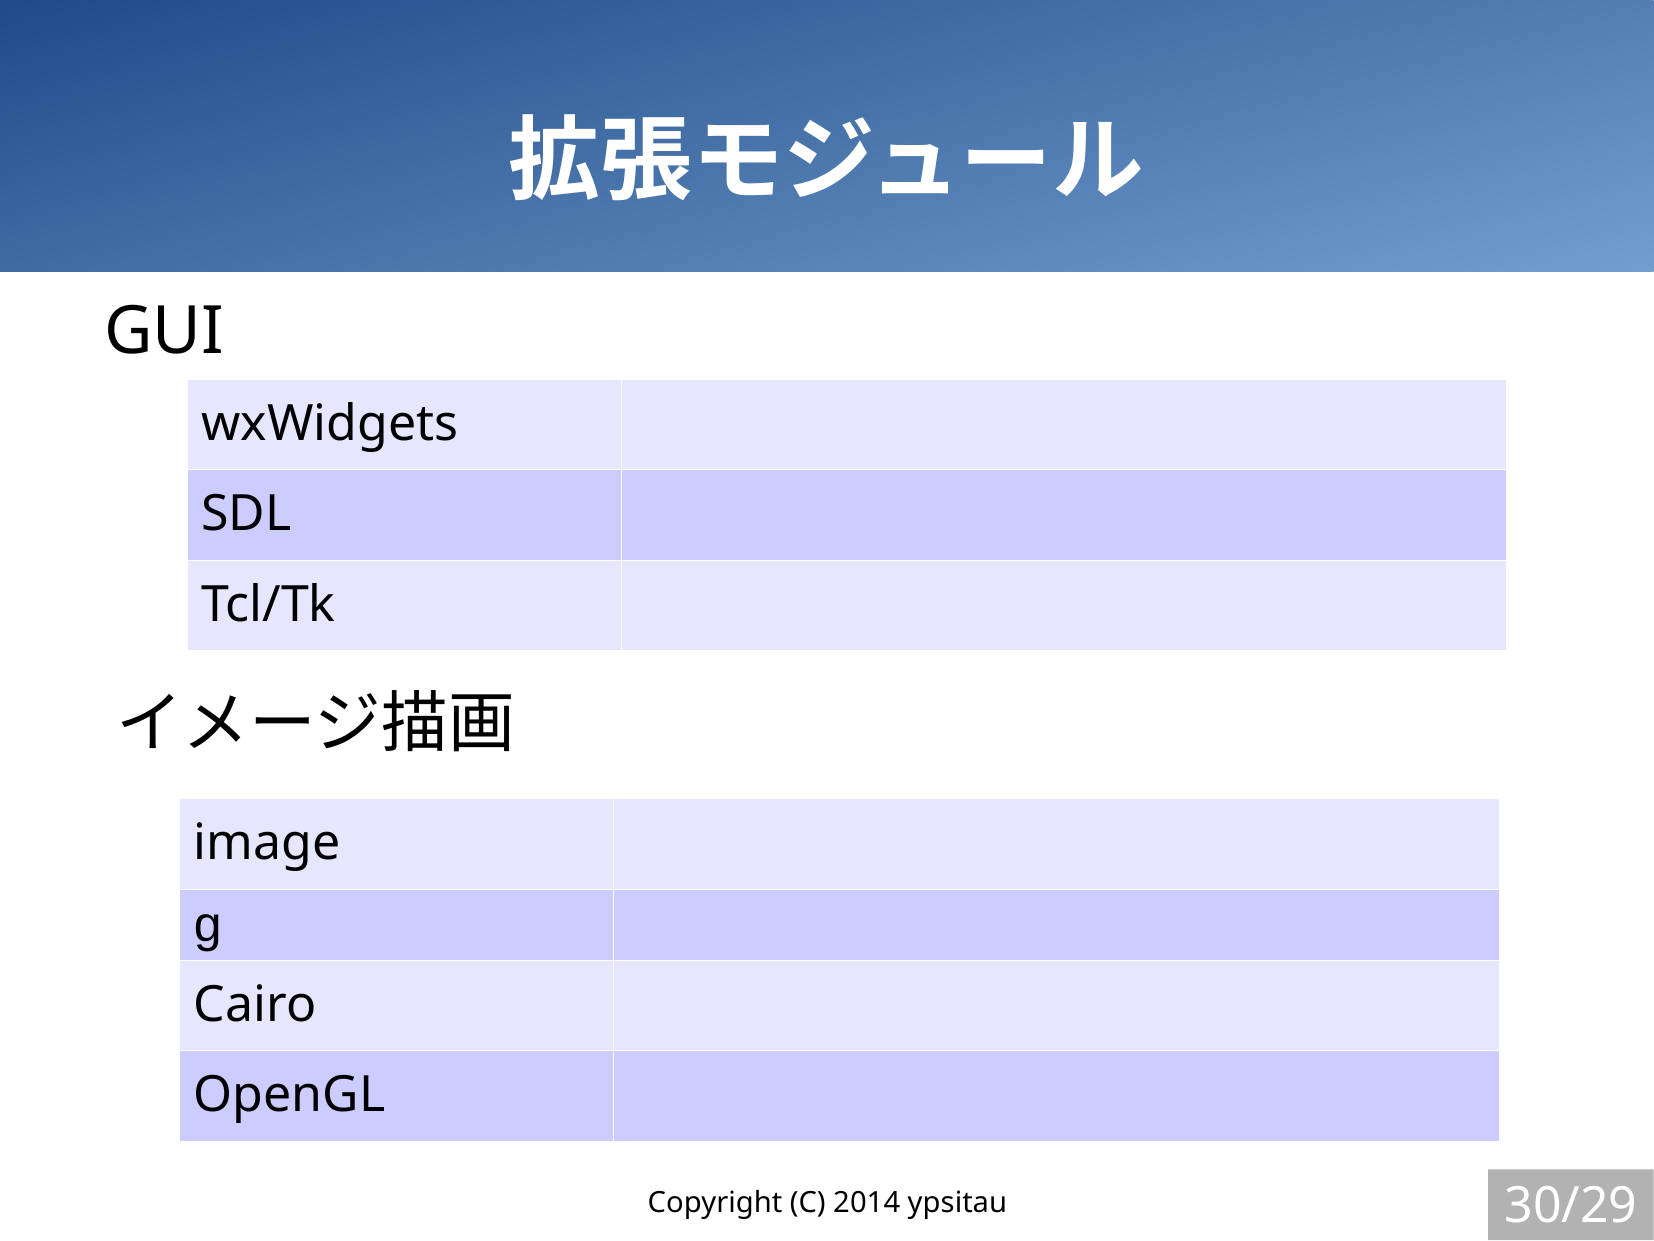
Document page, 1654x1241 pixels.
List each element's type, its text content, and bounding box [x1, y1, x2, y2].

table_cell OpenGL [180, 1051, 613, 1141]
table_cell Tcl/Tk [188, 561, 621, 650]
table_cell [614, 1051, 1499, 1141]
table_cell [622, 561, 1506, 650]
table_cell [614, 890, 1499, 960]
table_cell SDL [188, 470, 621, 560]
table_cell [614, 961, 1499, 1050]
title 拡張モジュール [82, 49, 1571, 257]
table_header [622, 380, 1506, 469]
table_header image [180, 799, 613, 889]
table_cell [622, 470, 1506, 560]
text_box GUI [89, 274, 229, 379]
table_cell g [180, 890, 613, 960]
text_box イメージ描画 [101, 661, 532, 777]
table_header [614, 799, 1499, 889]
table_cell Cairo [180, 961, 613, 1050]
table_header wxWidgets [188, 380, 621, 469]
